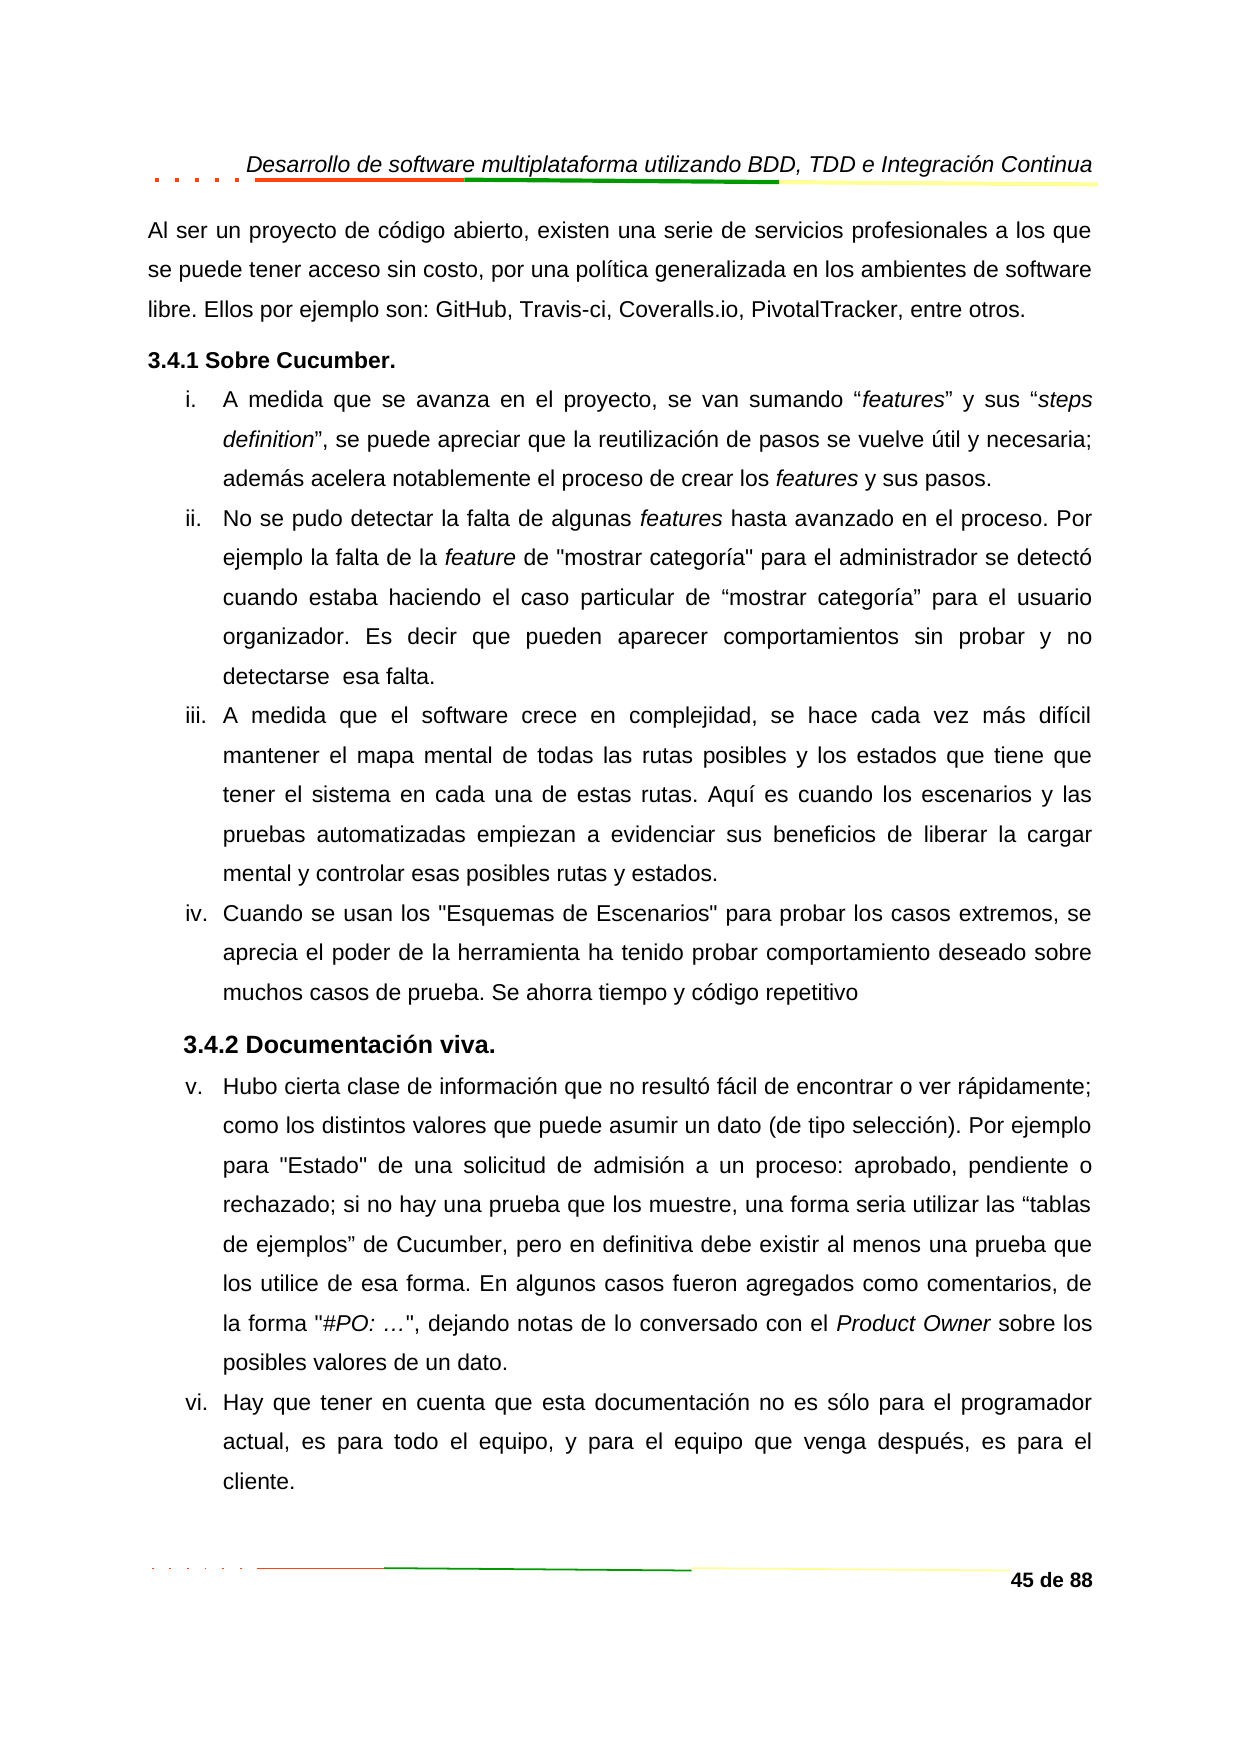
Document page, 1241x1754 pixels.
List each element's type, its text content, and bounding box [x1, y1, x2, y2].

list Hubo cierta clase de información que no resultó fácil de encontrar o ver rápidamente; como los distintos valores que puede asumir un dato (de tipo selección). Por ejemplo para "Estado" de una solicitud de admisión a un proceso: aprobado, pendiente o rechazado; si no hay una prueba que los muestre, una forma seria utilizar las “tablas de ejemplos” de Cucumber, pero en definitiva debe existir al menos una prueba que los utilice de esa forma. En algunos casos fueron agregados como comentarios, de la forma "#PO: …", dejando notas de lo conversado con el Product Owner sobre los posibles valores de un dato. [185, 1073, 1093, 1376]
list No se pudo detectar la falta de algunas features hasta avanzado en el proceso. Por ejemplo la falta de la feature de "mostrar categoría" para el administrador se detectó cuando estaba haciendo el caso particular de “mostrar categoría” para el usuario organizador. Es decir que pueden aparecer comportamientos sin probar y no detectarse esa falta. [185, 505, 1093, 689]
list Hay que tener en cuenta que esta documentación no es sólo para el programador actual, es para todo el equipo, y para el equipo que venga después, es para el cliente. [185, 1389, 1093, 1494]
list Cuando se usan los "Esquemas de Escenarios" para probar los casos extremos, se aprecia el poder de la herramienta ha tenido probar comportamiento deseado sobre muchos casos de prueba. Se ahorra tiempo y código repetitivo [185, 899, 1093, 1005]
list A medida que se avanza en el proyecto, se van sumando “features” y sus “steps definition”, se puede apreciar que la reutilización de pasos se vuelve útil y necesaria; además acelera notablemente el proceso de crear los features y sus pasos. [185, 386, 1093, 492]
text 3.4.1 Sobre Cucumber. [148, 347, 1093, 373]
list 3.4.2 Documentación viva. [148, 1030, 1093, 1058]
list A medida que el software crece en complejidad, se hace cada vez más difícil mantener el mapa mental de todas las rutas posibles y los estados que tiene que tener el sistema en cada una de estas rutas. Aquí es cuando los escenarios y las pruebas automatizadas empiezan a evidenciar sus beneficios de liberar la cargar mental y controlar esas posibles rutas y estados. [185, 702, 1093, 886]
text Al ser un proyecto de código abierto, existen una serie de servicios profesionales a los que se puede tener acceso sin costo, por una política generalizada en los ambientes de software libre. Ellos por ejemplo son: GitHub, Travis-ci, Coveralls.io, PivotalTracker, entre otros. [148, 217, 1093, 322]
